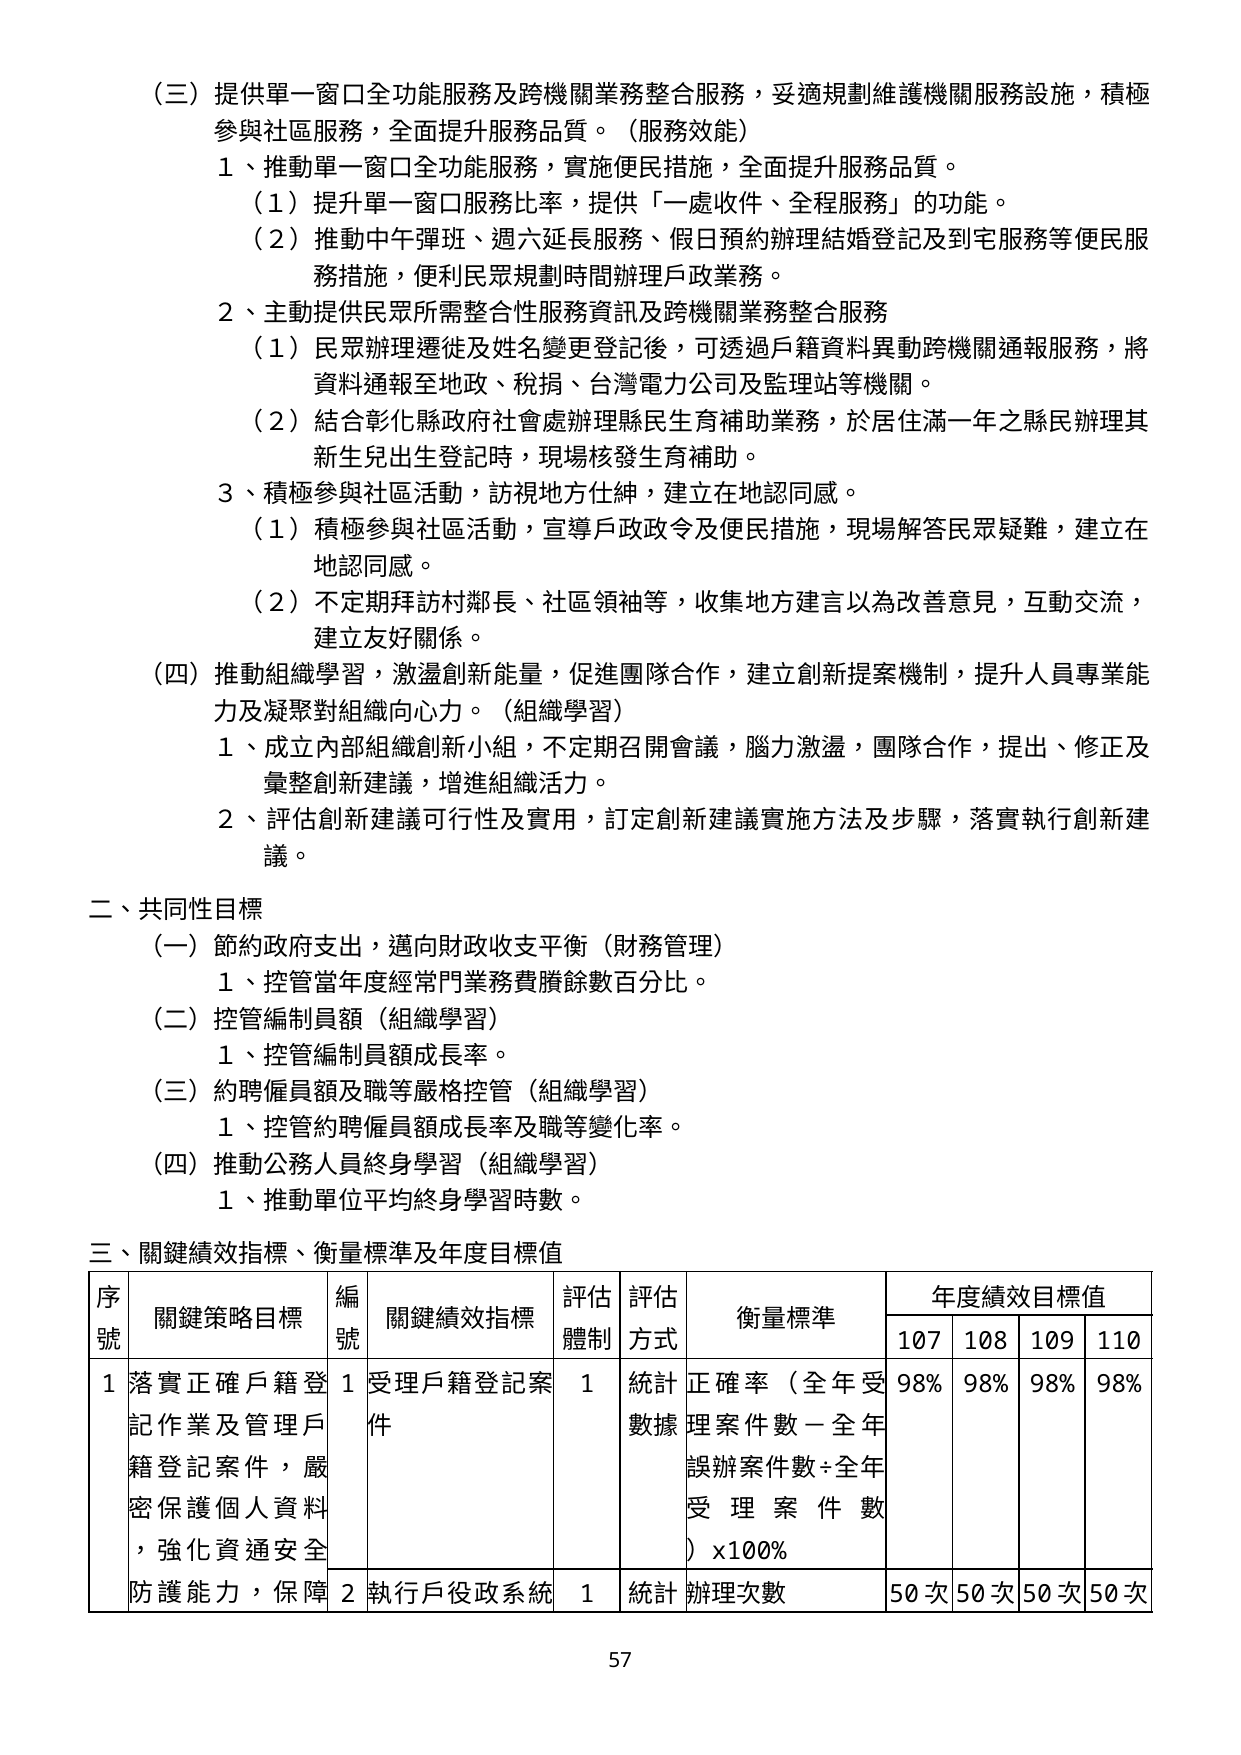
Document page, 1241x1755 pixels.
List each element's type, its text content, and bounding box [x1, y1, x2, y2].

table_cell 98% [1020, 1359, 1084, 1568]
table_cell 正確率（全年受理案件數－全年誤辦案件數÷全年受理案件數）x100% [687, 1359, 885, 1568]
text （一）節約政府支出，邁向財政收支平衡（財務管理） [139, 927, 1152, 963]
table_cell 1 [554, 1359, 619, 1568]
table_cell 98% [887, 1359, 952, 1568]
table_cell 50次 [887, 1570, 952, 1611]
table_header 年度績效目標值 [887, 1272, 1151, 1314]
text ２、評估創新建議可行性及實用，訂定創新建議實施方法及步驟，落實執行創新建議。 [214, 800, 1152, 872]
text （二）控管編制員額（組織學習） [139, 999, 1152, 1035]
text （１）提升單一窗口服務比率，提供「一處收件、全程服務」的功能。 [239, 184, 1152, 220]
table_header 關鍵績效指標 [368, 1272, 553, 1358]
table_cell 1 [554, 1570, 619, 1611]
table_cell 1 [90, 1359, 128, 1611]
table_cell 統計 [621, 1570, 686, 1611]
table_cell 2 [328, 1570, 367, 1611]
table_header 評估方式 [621, 1272, 686, 1358]
text １、推動單位平均終身學習時數。 [214, 1180, 1152, 1217]
table_cell 執行戶役政系統 [368, 1570, 553, 1611]
table_cell 108 [953, 1316, 1018, 1358]
text 三、關鍵績效指標、衡量標準及年度目標值 [89, 1229, 1152, 1271]
table_cell 107 [887, 1316, 952, 1358]
table_cell 1 [328, 1359, 367, 1568]
text （２）不定期拜訪村鄰長、社區領袖等，收集地方建言以為改善意見，互動交流，建立友好關係。 [239, 582, 1152, 655]
table_header 關鍵策略目標 [129, 1272, 327, 1358]
table_cell 98% [1086, 1359, 1151, 1568]
text ３、積極參與社區活動，訪視地方仕紳，建立在地認同感。 [214, 474, 1152, 510]
text ２、主動提供民眾所需整合性服務資訊及跨機關業務整合服務 [214, 292, 1152, 329]
text １、控管編制員額成長率。 [214, 1035, 1152, 1072]
table_cell 98% [953, 1359, 1018, 1568]
table_cell 110 [1086, 1316, 1151, 1358]
table_header 編號 [328, 1272, 367, 1358]
text １、成立內部組織創新小組，不定期召開會議，腦力激盪，團隊合作，提出、修正及彙整創新建議，增進組織活力。 [214, 727, 1152, 800]
table_cell 50次 [1020, 1570, 1084, 1611]
table_header 序號 [90, 1272, 128, 1358]
text １、控管約聘僱員額成長率及職等變化率。 [214, 1108, 1152, 1144]
table_cell 落實正確戶籍登記作業及管理戶籍登記案件，嚴密保護個人資料，強化資通安全防護能力，保障 [129, 1359, 327, 1611]
text 二、共同性目標 [89, 885, 1152, 927]
text （三）約聘僱員額及職等嚴格控管（組織學習） [139, 1072, 1152, 1108]
table_header 評估體制 [554, 1272, 619, 1358]
table_cell 受理戶籍登記案件 [368, 1359, 553, 1568]
text （２）結合彰化縣政府社會處辦理縣民生育補助業務，於居住滿一年之縣民辦理其新生兒出生登記時，現場核發生育補助。 [239, 401, 1152, 474]
table_header 衡量標準 [687, 1272, 885, 1358]
table_cell 辦理次數 [687, 1570, 885, 1611]
text （三）提供單一窗口全功能服務及跨機關業務整合服務，妥適規劃維護機關服務設施，積極參與社區服務，全面提升服務品質。（服務效能） [139, 75, 1152, 147]
text （四）推動組織學習，激盪創新能量，促進團隊合作，建立創新提案機制，提升人員專業能力及凝聚對組織向心力。（組織學習） [139, 655, 1152, 727]
text （四）推動公務人員終身學習（組織學習） [139, 1144, 1152, 1180]
text （２）推動中午彈班、週六延長服務、假日預約辦理結婚登記及到宅服務等便民服務措施，便利民眾規劃時間辦理戶政業務。 [239, 220, 1152, 292]
text （１）積極參與社區活動，宣導戶政政令及便民措施，現場解答民眾疑難，建立在地認同感。 [239, 510, 1152, 582]
text １、推動單一窗口全功能服務，實施便民措施，全面提升服務品質。 [214, 147, 1152, 184]
text １、控管當年度經常門業務費賸餘數百分比。 [214, 963, 1152, 999]
table_cell 50次 [1086, 1570, 1151, 1611]
table_cell 50次 [953, 1570, 1018, 1611]
table_cell 統計數據 [621, 1359, 686, 1568]
text （１）民眾辦理遷徙及姓名變更登記後，可透過戶籍資料異動跨機關通報服務，將資料通報至地政、稅捐、台灣電力公司及監理站等機關。 [239, 329, 1152, 401]
table_cell 109 [1020, 1316, 1084, 1358]
